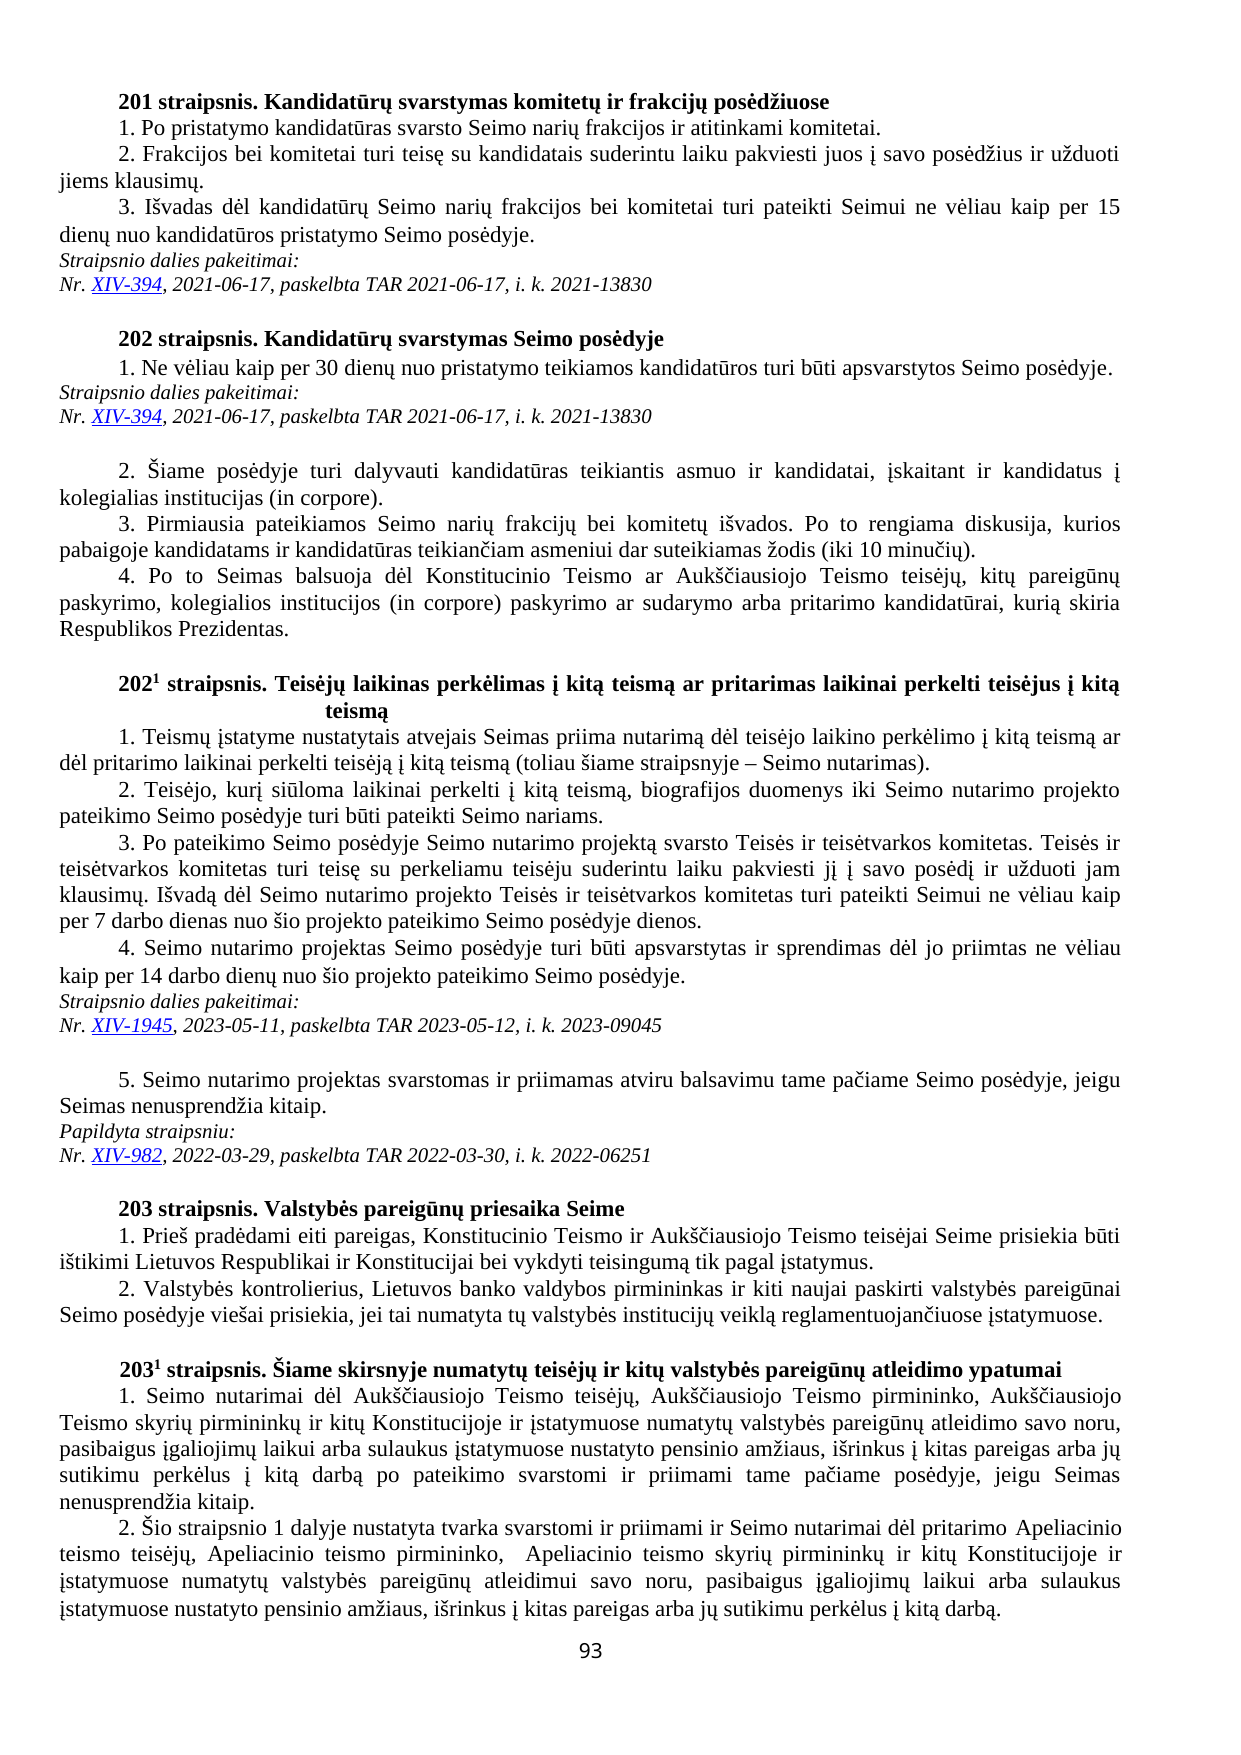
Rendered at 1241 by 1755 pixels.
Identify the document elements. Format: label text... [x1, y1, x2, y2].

text 2. Šio straipsnio 1 dalyje nustatyta tvarka svarstomi ir priimami ir Seimo nutarimai dėl pritarimo Apeliacinio teismo teisėjų, Apeliacinio teismo pirmininko, Apeliacinio teismo skyrių pirmininkų ir kitų Konstitucijoje ir įstatymuose numatytų valstybės pareigūnų atleidimui savo noru, pasibaigus įgaliojimų laikui arba sulaukus įstatymuose nustatyto pensinio amžiaus, išrinkus į kitas pareigas arba jų sutikimu perkėlus į kitą darbą. [59, 1514, 1122, 1622]
text 1. Ne vėliau kaip per 30 dienų nuo pristatymo teikiamos kandidatūros turi būti apsvarstytos Seimo posėdyje. [59, 352, 1122, 380]
text 2021 straipsnis. Teisėjų laikinas perkėlimas į kitą teismą ar pritarimas laikinai perkelti teisėjus į kitą teismą [118, 670, 1122, 723]
text 1. Seimo nutarimai dėl Aukščiausiojo Teismo teisėjų, Aukščiausiojo Teismo pirmininko, Aukščiausiojo Teismo skyrių pirmininkų ir kitų Konstitucijoje ir įstatymuose numatytų valstybės pareigūnų atleidimo savo noru, pasibaigus įgaliojimų laikui arba sulaukus įstatymuose nustatyto pensinio amžiaus, išrinkus į kitas pareigas arba jų sutikimu perkėlus į kitą darbą po pateikimo svarstomi ir priimami tame pačiame posėdyje, jeigu Seimas nenusprendžia kitaip. [59, 1382, 1122, 1514]
text 2031 straipsnis. Šiame skirsnyje numatytų teisėjų ir kitų valstybės pareigūnų atleidimo ypatumai [119, 1356, 1122, 1382]
text Nr. XIV-394, 2021-06-17, paskelbta TAR 2021-06-17, i. k. 2021-13830 [59, 404, 1122, 428]
text 3. Išvadas dėl kandidatūrų Seimo narių frakcijos bei komitetai turi pateikti Seimui ne vėliau kaip per 15 dienų nuo kandidatūros pristatymo Seimo posėdyje. [59, 193, 1122, 248]
text 1. Po pristatymo kandidatūras svarsto Seimo narių frakcijos ir atitinkami komitetai. [59, 114, 1122, 141]
text 2. Šiame posėdyje turi dalyvauti kandidatūras teikiantis asmuo ir kandidatai, įskaitant ir kandidatus į kolegialias institucijas (in corpore). [59, 457, 1122, 510]
text 2. Frakcijos bei komitetai turi teisę su kandidatais suderintu laiku pakviesti juos į savo posėdžius ir užduoti jiems klausimų. [59, 141, 1122, 193]
text Straipsnio dalies pakeitimai: [59, 380, 1122, 404]
text Straipsnio dalies pakeitimai: [59, 248, 1122, 272]
text Nr. XIV-982, 2022-03-29, paskelbta TAR 2022-03-30, i. k. 2022-06251 [59, 1143, 1122, 1167]
text Nr. XIV-1945, 2023-05-11, paskelbta TAR 2023-05-12, i. k. 2023-09045 [59, 1013, 1122, 1037]
text 2. Valstybės kontrolierius, Lietuvos banko valdybos pirmininkas ir kiti naujai paskirti valstybės pareigūnai Seimo posėdyje viešai prisiekia, jei tai numatyta tų valstybės institucijų veiklą reglamentuojančiuose įstatymuose. [59, 1274, 1122, 1327]
text 202 straipsnis. Kandidatūrų svarstymas Seimo posėdyje [59, 325, 1122, 352]
text Straipsnio dalies pakeitimai: [59, 989, 1122, 1013]
text Nr. XIV-394, 2021-06-17, paskelbta TAR 2021-06-17, i. k. 2021-13830 [59, 272, 1122, 296]
text 4. Seimo nutarimo projektas Seimo posėdyje turi būti apsvarstytas ir sprendimas dėl jo priimtas ne vėliau kaip per 14 darbo dienų nuo šio projekto pateikimo Seimo posėdyje. [59, 934, 1122, 989]
text 2. Teisėjo, kurį siūloma laikinai perkelti į kitą teismą, biografijos duomenys iki Seimo nutarimo projekto pateikimo Seimo posėdyje turi būti pateikti Seimo nariams. [59, 776, 1122, 828]
text 201 straipsnis. Kandidatūrų svarstymas komitetų ir frakcijų posėdžiuose [59, 88, 1122, 114]
text 5. Seimo nutarimo projektas svarstomas ir priimamas atviru balsavimu tame pačiame Seimo posėdyje, jeigu Seimas nenusprendžia kitaip. [59, 1066, 1122, 1119]
text 203 straipsnis. Valstybės pareigūnų priesaika Seime [59, 1196, 1122, 1222]
text 4. Po to Seimas balsuoja dėl Konstitucinio Teismo ar Aukščiausiojo Teismo teisėjų, kitų pareigūnų paskyrimo, kolegialios institucijos (in corpore) paskyrimo ar sudarymo arba pritarimo kandidatūrai, kurią skiria Respublikos Prezidentas. [59, 563, 1122, 642]
text 1. Teismų įstatyme nustatytais atvejais Seimas priima nutarimą dėl teisėjo laikino perkėlimo į kitą teismą ar dėl pritarimo laikinai perkelti teisėją į kitą teismą (toliau šiame straipsnyje – Seimo nutarimas). [59, 723, 1122, 776]
text 3. Po pateikimo Seimo posėdyje Seimo nutarimo projektą svarsto Teisės ir teisėtvarkos komitetas. Teisės ir teisėtvarkos komitetas turi teisę su perkeliamu teisėju suderintu laiku pakviesti jį į savo posėdį ir užduoti jam klausimų. Išvadą dėl Seimo nutarimo projekto Teisės ir teisėtvarkos komitetas turi pateikti Seimui ne vėliau kaip per 7 darbo dienas nuo šio projekto pateikimo Seimo posėdyje dienos. [59, 828, 1122, 934]
text 3. Pirmiausia pateikiamos Seimo narių frakcijų bei komitetų išvados. Po to rengiama diskusija, kurios pabaigoje kandidatams ir kandidatūras teikiančiam asmeniui dar suteikiamas žodis (iki 10 minučių). [59, 510, 1122, 563]
text Papildyta straipsniu: [59, 1119, 1122, 1143]
text 1. Prieš pradėdami eiti pareigas, Konstitucinio Teismo ir Aukščiausiojo Teismo teisėjai Seime prisiekia būti ištikimi Lietuvos Respublikai ir Konstitucijai bei vykdyti teisingumą tik pagal įstatymus. [59, 1222, 1122, 1274]
